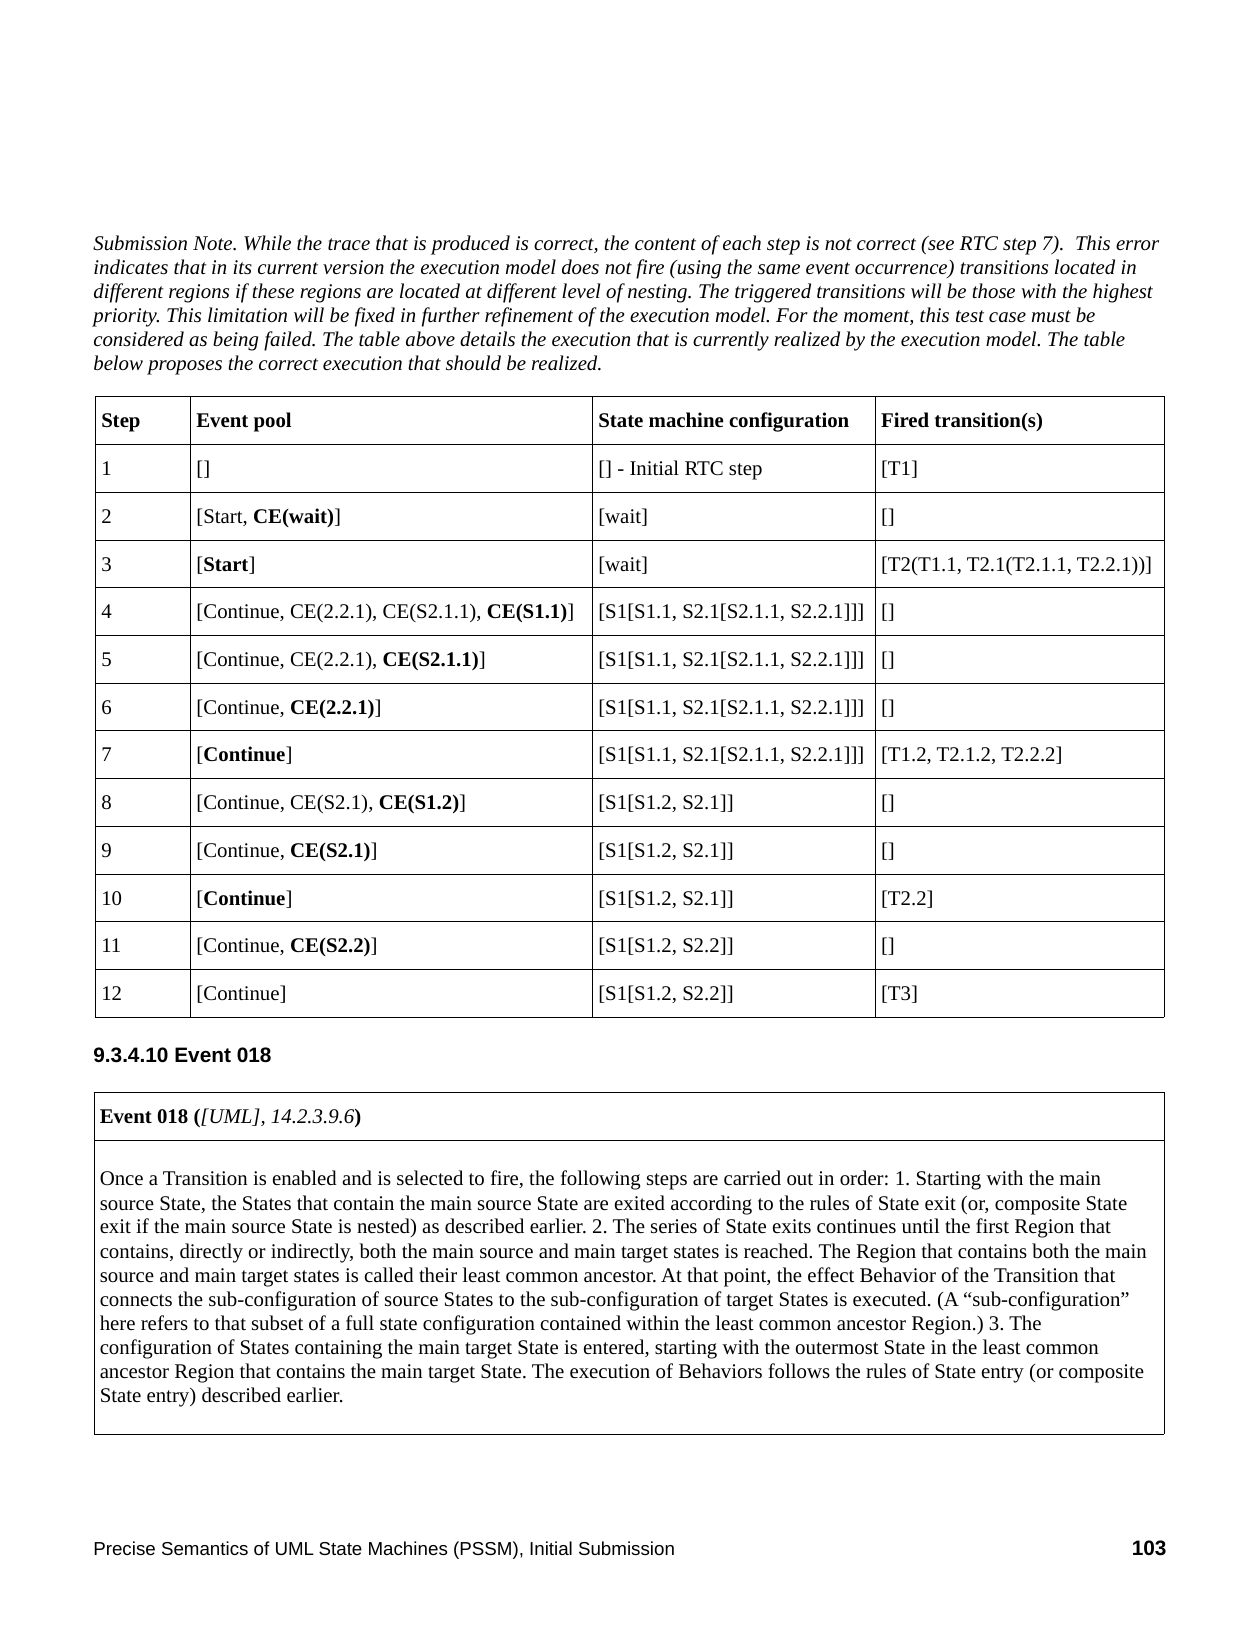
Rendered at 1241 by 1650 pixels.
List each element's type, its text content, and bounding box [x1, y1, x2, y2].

table_cell [Continue] [191, 731, 592, 778]
table_cell [T3] [876, 970, 1164, 1017]
table_cell [T2.2] [876, 875, 1164, 921]
table_header Step [96, 397, 190, 444]
table_cell [Continue, CE(S2.2)] [191, 922, 592, 969]
table_cell [S1[S1.1, S2.1[S2.1.1, S2.2.1]]] [593, 588, 875, 635]
table_header Event 018 ([UML], 14.2.3.9.6) [95, 1093, 1164, 1139]
table_cell [wait] [593, 493, 875, 539]
table_cell [Continue, CE(2.2.1), CE(S2.1.1), CE(S1.1)] [191, 588, 592, 635]
table_cell [] [876, 827, 1164, 873]
table_cell 12 [96, 970, 190, 1017]
table_header State machine configuration [593, 397, 875, 444]
table_cell [Continue, CE(S2.1)] [191, 827, 592, 873]
table_cell [wait] [593, 541, 875, 587]
table_cell [] [876, 588, 1164, 635]
table_cell 11 [96, 922, 190, 969]
text Submission Note. While the trace that is produced is correct, the content of each step is not correct (see RTC step 7). This error indicates that in its current version the execution model does not fire (using the same event occurrence) transitions located in different regions if these regions are located at different level of nesting. The triggered transitions will be those with the highest priority. This limitation will be fixed in further refinement of the execution model. For the moment, this test case must be considered as being failed. The table above details the execution that is currently realized by the execution model. The table below proposes the correct execution that should be realized. [93, 231, 1164, 375]
table_header Fired transition(s) [876, 397, 1164, 444]
table_cell [S1[S1.2, S2.2]] [593, 922, 875, 969]
table_cell 7 [96, 731, 190, 778]
table_cell [] [191, 445, 592, 492]
table_cell [Start, CE(wait)] [191, 493, 592, 539]
table_cell [Continue, CE(2.2.1)] [191, 684, 592, 730]
table_cell [Start] [191, 541, 592, 587]
table_cell [S1[S1.1, S2.1[S2.1.1, S2.2.1]]] [593, 731, 875, 778]
table_cell 10 [96, 875, 190, 921]
table_cell [] - Initial RTC step [593, 445, 875, 492]
table_cell 2 [96, 493, 190, 539]
table_cell 5 [96, 636, 190, 683]
table_cell [S1[S1.2, S2.1]] [593, 875, 875, 921]
table_cell 4 [96, 588, 190, 635]
table_cell [] [876, 922, 1164, 969]
table_cell [Continue] [191, 875, 592, 921]
table_cell 8 [96, 779, 190, 826]
table_cell [S1[S1.1, S2.1[S2.1.1, S2.2.1]]] [593, 636, 875, 683]
table_cell 1 [96, 445, 190, 492]
table_cell [Continue] [191, 970, 592, 1017]
table_cell 3 [96, 541, 190, 587]
table_cell [S1[S1.2, S2.1]] [593, 779, 875, 826]
table_cell [T1.2, T2.1.2, T2.2.2] [876, 731, 1164, 778]
table_cell [] [876, 493, 1164, 539]
table_cell [T2(T1.1, T2.1(T2.1.1, T2.2.1))] [876, 541, 1164, 587]
subtitle Event 018 [93, 1042, 1164, 1067]
table_cell Once a Transition is enabled and is selected to fire, the following steps are carried out in order: 1. Starting with the main source State, the States that contain the main source State are exited according to the rules of State exit (or, composite State exit if the main source State is nested) as described earlier. 2. The series of State exits continues until the first Region that contains, directly or indirectly, both the main source and main target states is reached. The Region that contains both the main source and main target states is called their least common ancestor. At that point, the effect Behavior of the Transition that connects the sub-configuration of source States to the sub-configuration of target States is executed. (A “sub-configuration” here refers to that subset of a full state configuration contained within the least common ancestor Region.) 3. The configuration of States containing the main target State is entered, starting with the outermost State in the least common ancestor Region that contains the main target State. The execution of Behaviors follows the rules of State entry (or composite State entry) described earlier. [95, 1141, 1164, 1434]
table_cell [] [876, 636, 1164, 683]
table_cell [S1[S1.2, S2.2]] [593, 970, 875, 1017]
table_cell [] [876, 684, 1164, 730]
table_cell [Continue, CE(S2.1), CE(S1.2)] [191, 779, 592, 826]
table_cell 6 [96, 684, 190, 730]
table_header Event pool [191, 397, 592, 444]
table_cell [] [876, 779, 1164, 826]
table_cell [S1[S1.1, S2.1[S2.1.1, S2.2.1]]] [593, 684, 875, 730]
table_cell [T1] [876, 445, 1164, 492]
table_cell [S1[S1.2, S2.1]] [593, 827, 875, 873]
table_cell 9 [96, 827, 190, 873]
table_cell [Continue, CE(2.2.1), CE(S2.1.1)] [191, 636, 592, 683]
